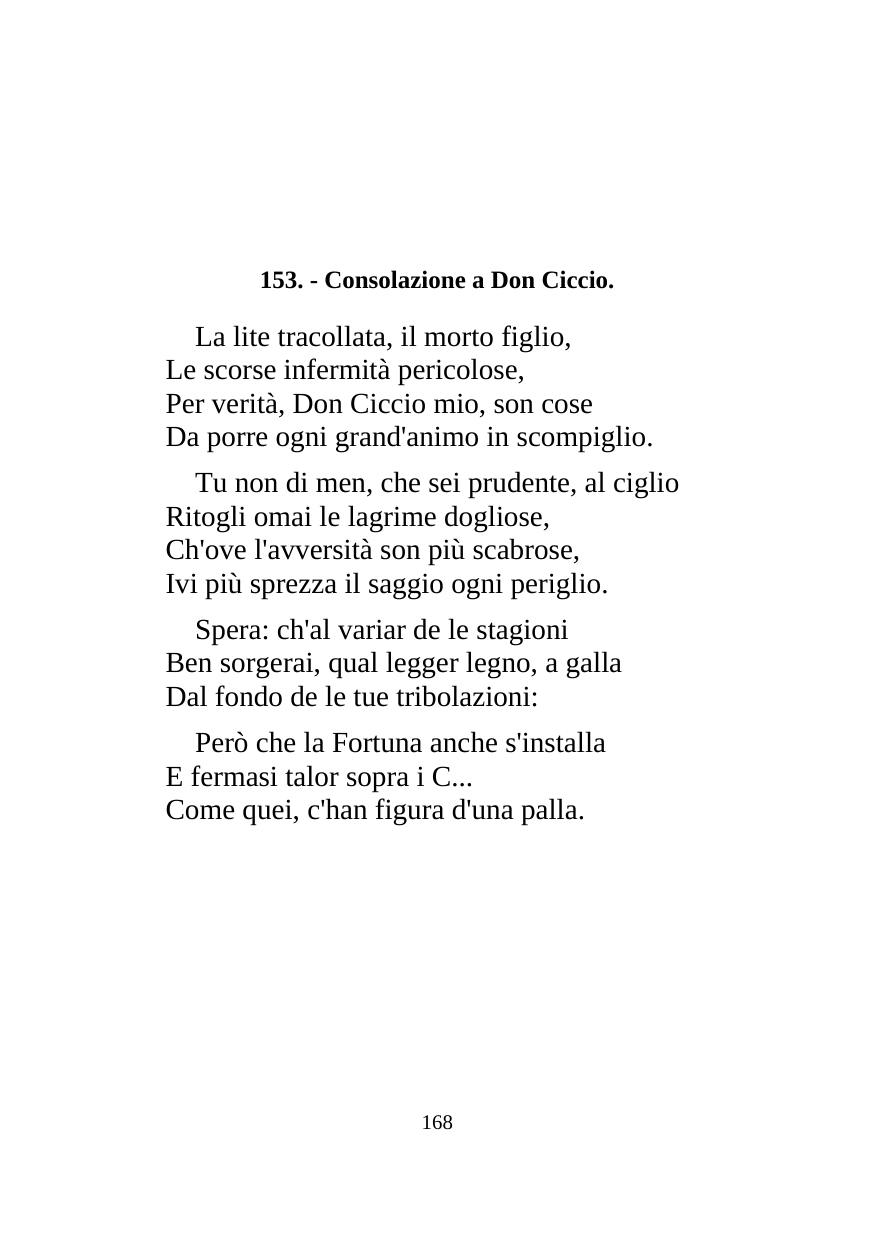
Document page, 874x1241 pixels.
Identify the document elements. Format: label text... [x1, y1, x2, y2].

text Spera: ch'al variar de le stagioni Ben sorgerai, qual legger legno, a galla Dal fondo de le tue tribolazioni: [165, 612, 768, 713]
text Tu non di men, che sei prudente, al ciglio Ritogli omai le lagrime dogliose, Ch'ove l'avversità son più scabrose, Ivi più sprezza il saggio ogni periglio. [165, 465, 768, 599]
text 153. - Consolazione a Don Ciccio. [106, 265, 768, 294]
text Però che la Fortuna anche s'installa E fermasi talor sopra i C... Come quei, c'han figura d'una palla. [165, 725, 768, 826]
text La lite tracollata, il morto figlio, Le scorse infermità pericolose, Per verità, Don Ciccio mio, son cose Da porre ogni grand'animo in scompiglio. [165, 319, 768, 453]
